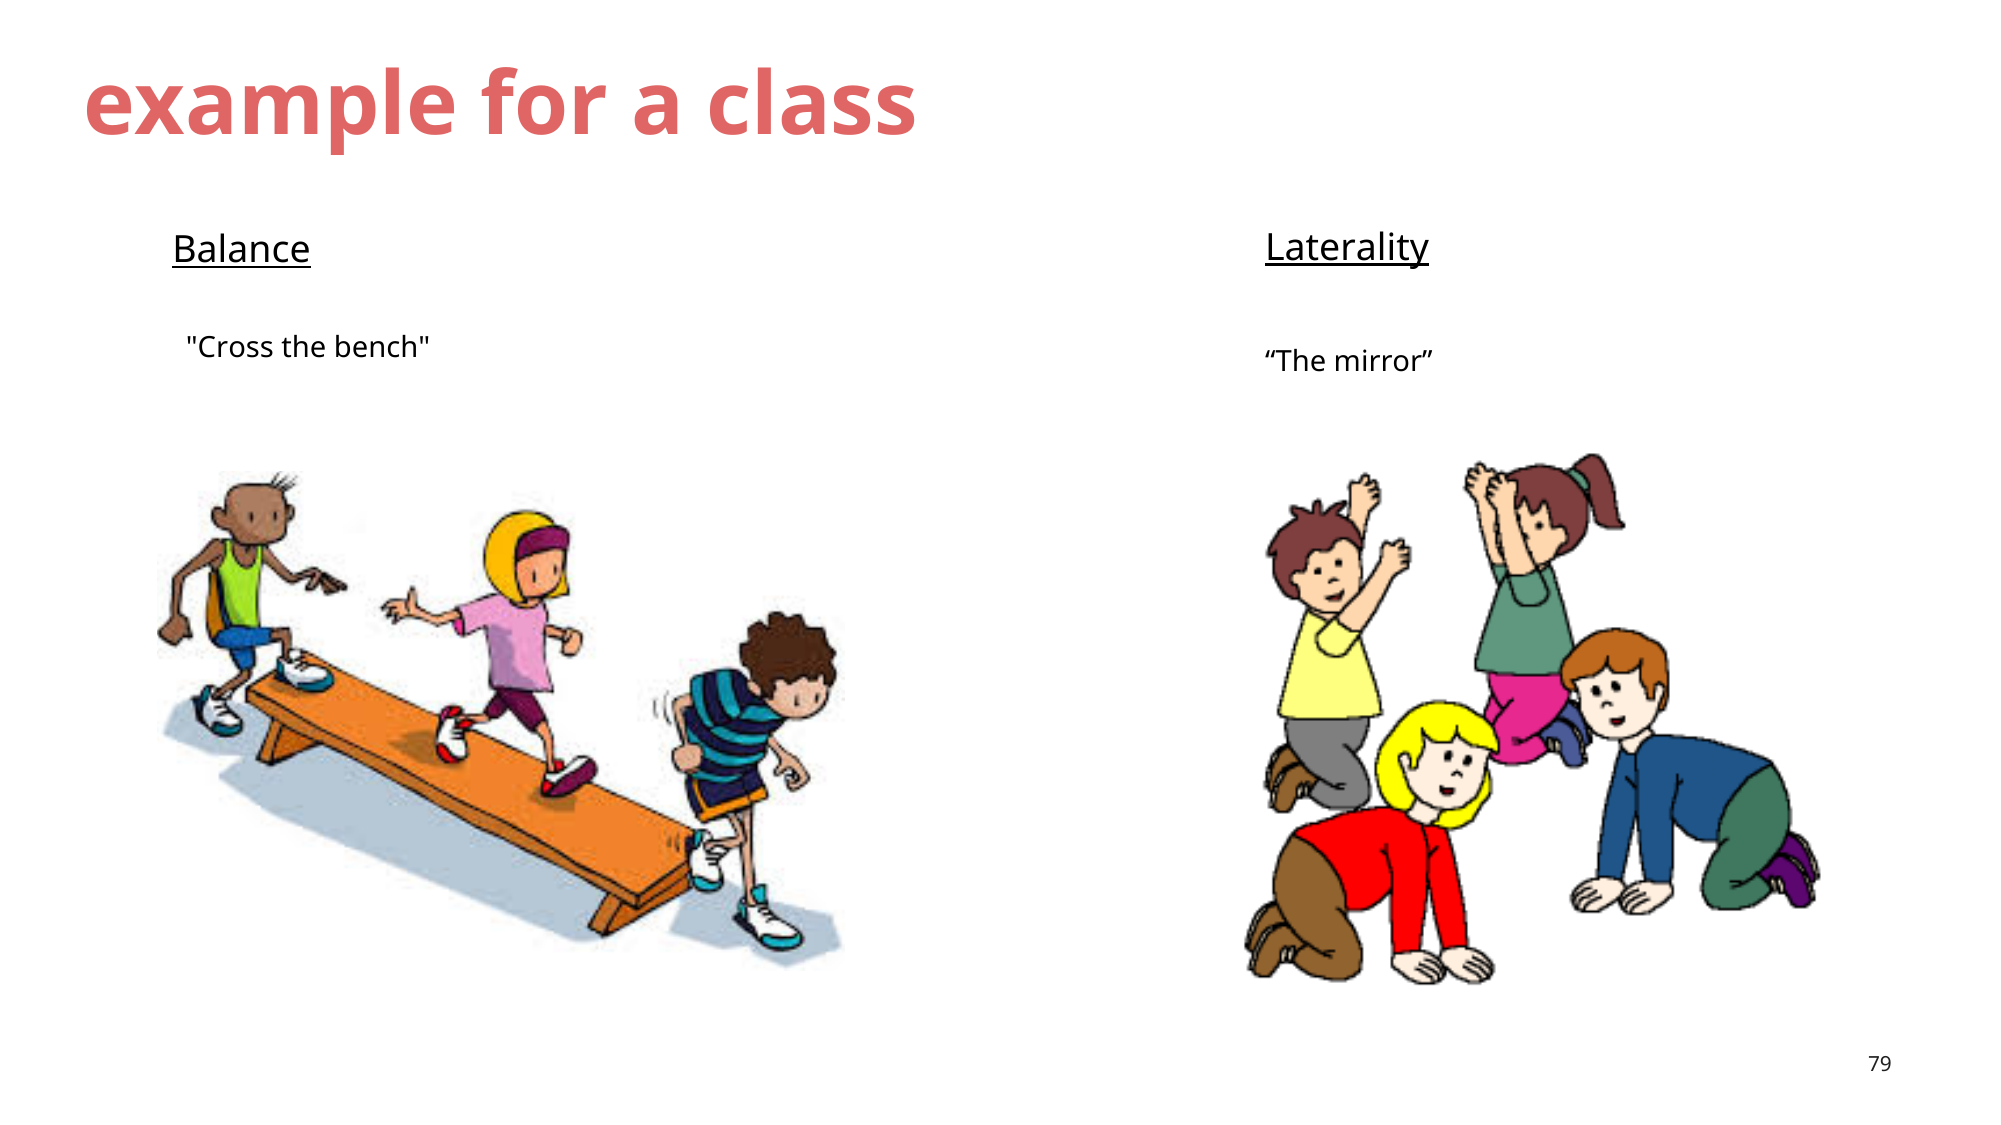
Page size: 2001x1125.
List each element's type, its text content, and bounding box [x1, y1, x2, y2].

title example for a class [68, 32, 1932, 208]
text_box "Cross the bench" [170, 311, 659, 426]
list Laterality [1250, 200, 1613, 315]
picture [157, 471, 845, 971]
picture [1236, 422, 1837, 1020]
text_box “The mirror” [1250, 325, 1684, 412]
text_box [1853, 1019, 1974, 1106]
text_box Balance [157, 207, 521, 308]
